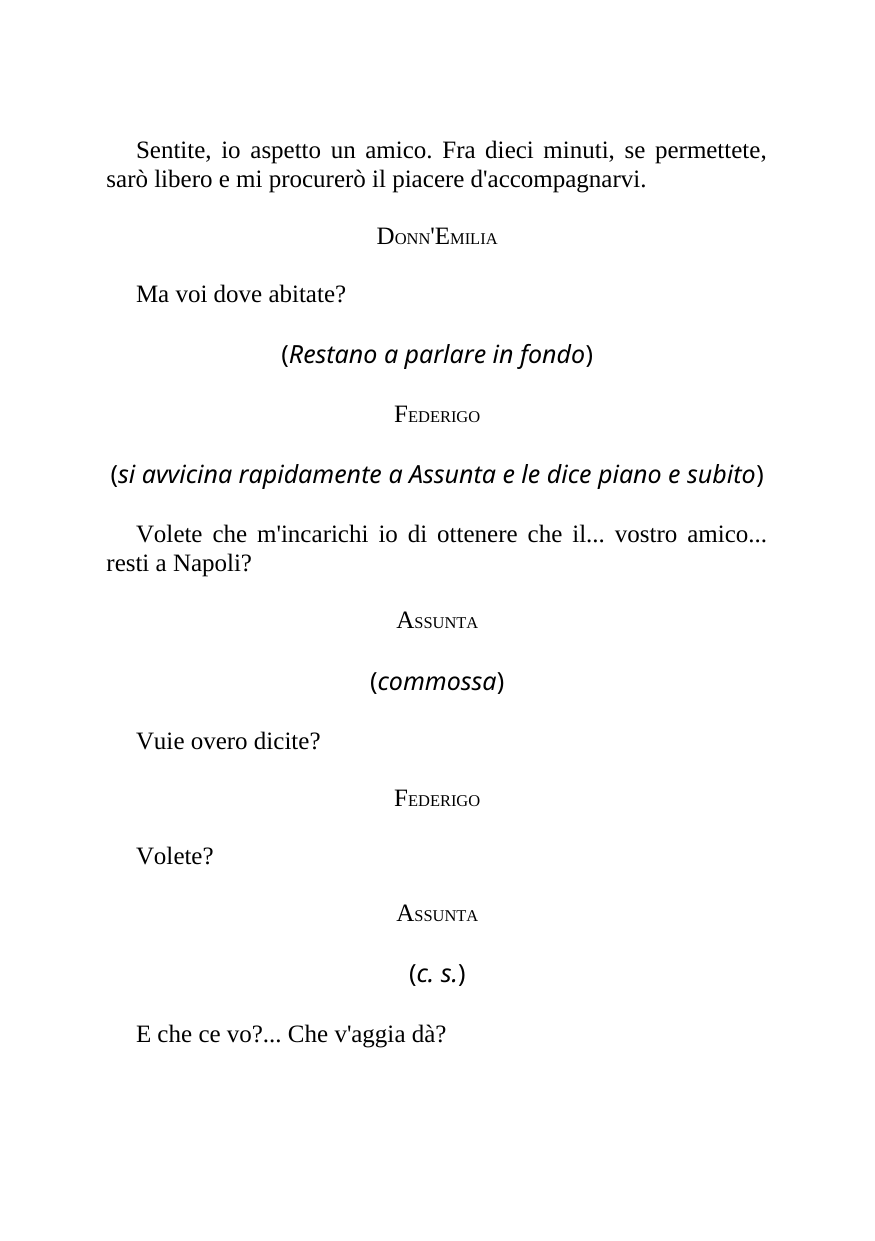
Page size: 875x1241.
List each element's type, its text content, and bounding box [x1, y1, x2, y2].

text Assunta [106, 606, 768, 634]
text (c. s.) [106, 956, 768, 990]
text Assunta [106, 898, 768, 927]
text (si avvicina rapidamente a Assunta e le dice piano e subito) [106, 457, 768, 491]
text Volete? [106, 841, 768, 870]
text Sentite, io aspetto un amico. Fra dieci minuti, se permettete, sarò libero e mi procurerò il piacere d'accompagnarvi. [106, 135, 768, 192]
text Federigo [106, 399, 768, 428]
text Vuie overo dicite? [106, 726, 768, 755]
text Ma voi dove abitate? [106, 279, 768, 307]
text E che ce vo?... Che v'aggia dà? [106, 1019, 768, 1047]
text (commossa) [106, 663, 768, 697]
text Federigo [106, 783, 768, 812]
text Donn'Emilia [106, 221, 768, 250]
text (Restano a parlare in fondo) [106, 336, 768, 370]
text Volete che m'incarichi io di ottenere che il... vostro amico... resti a Napoli? [106, 519, 768, 577]
